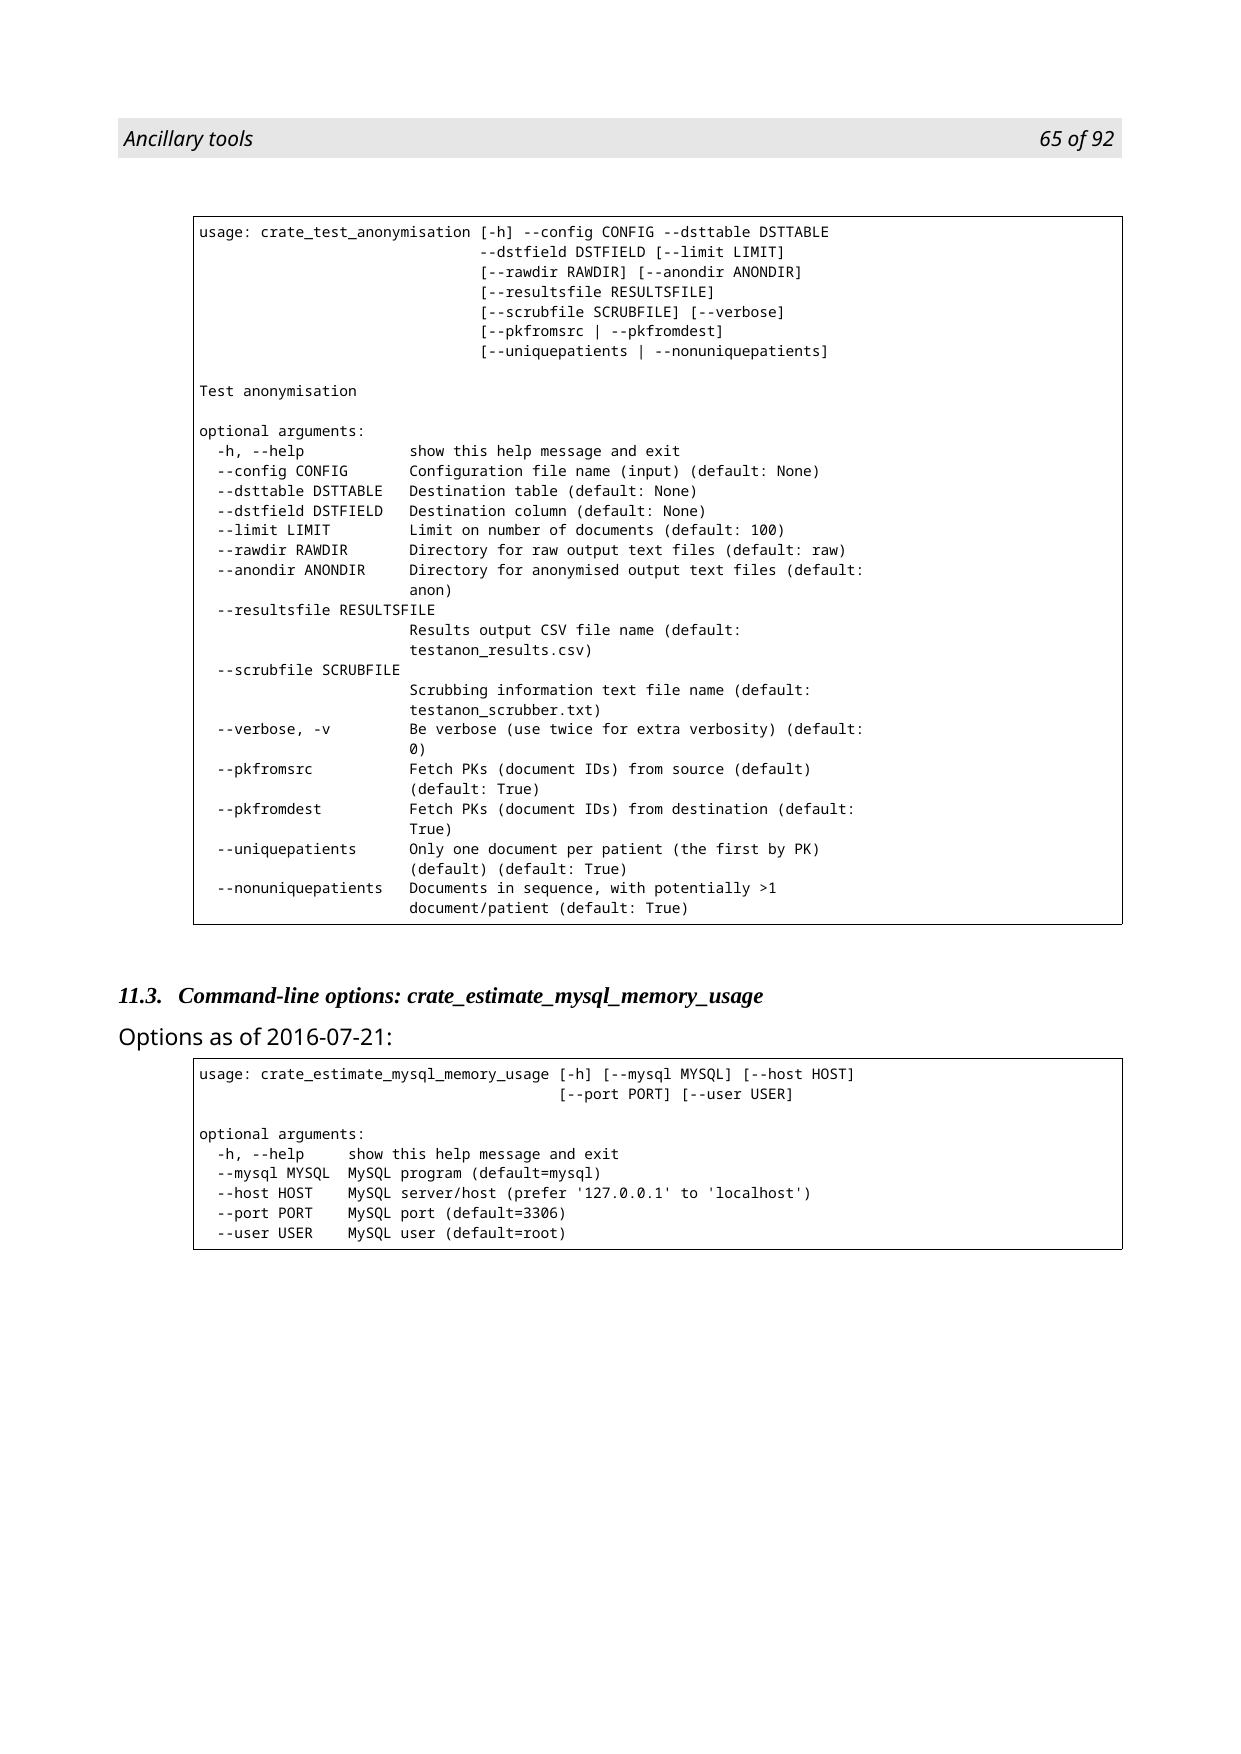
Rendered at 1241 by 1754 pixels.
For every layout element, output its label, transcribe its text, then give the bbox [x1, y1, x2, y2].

table_header usage: crate_test_anonymisation [-h] --config CONFIG --dsttable DSTTABLE --dstfield DSTFIELD [--limit LIMIT] [--rawdir RAWDIR] [--anondir ANONDIR] [--resultsfile RESULTSFILE] [--scrubfile SCRUBFILE] [--verbose] [--pkfromsrc | --pkfromdest] [--uniquepatients | --nonuniquepatients] Test anonymisation optional arguments: -h, --help show this help message and exit --config CONFIG Configuration file name (input) (default: None) --dsttable DSTTABLE Destination table (default: None) --dstfield DSTFIELD Destination column (default: None) --limit LIMIT Limit on number of documents (default: 100) --rawdir RAWDIR Directory for raw output text files (default: raw) --anondir ANONDIR Directory for anonymised output text files (default: anon) --resultsfile RESULTSFILE Results output CSV file name (default: testanon_results.csv) --scrubfile SCRUBFILE Scrubbing information text file name (default: testanon_scrubber.txt) --verbose, -v Be verbose (use twice for extra verbosity) (default: 0) --pkfromsrc Fetch PKs (document IDs) from source (default) (default: True) --pkfromdest Fetch PKs (document IDs) from destination (default: True) --uniquepatients Only one document per patient (the first by PK) (default) (default: True) --nonuniquepatients Documents in sequence, with potentially >1 document/patient (default: True) [194, 217, 1122, 924]
table_header usage: crate_estimate_mysql_memory_usage [-h] [--mysql MYSQL] [--host HOST] [--port PORT] [--user USER] optional arguments: -h, --help show this help message and exit --mysql MYSQL MySQL program (default=mysql) --host HOST MySQL server/host (prefer '127.0.0.1' to 'localhost') --port PORT MySQL port (default=3306) --user USER MySQL user (default=root) [194, 1059, 1122, 1249]
text Options as of 2016-07-21: [118, 1021, 1122, 1052]
subtitle Command-line options: crate_estimate_mysql_memory_usage [118, 982, 1122, 1008]
